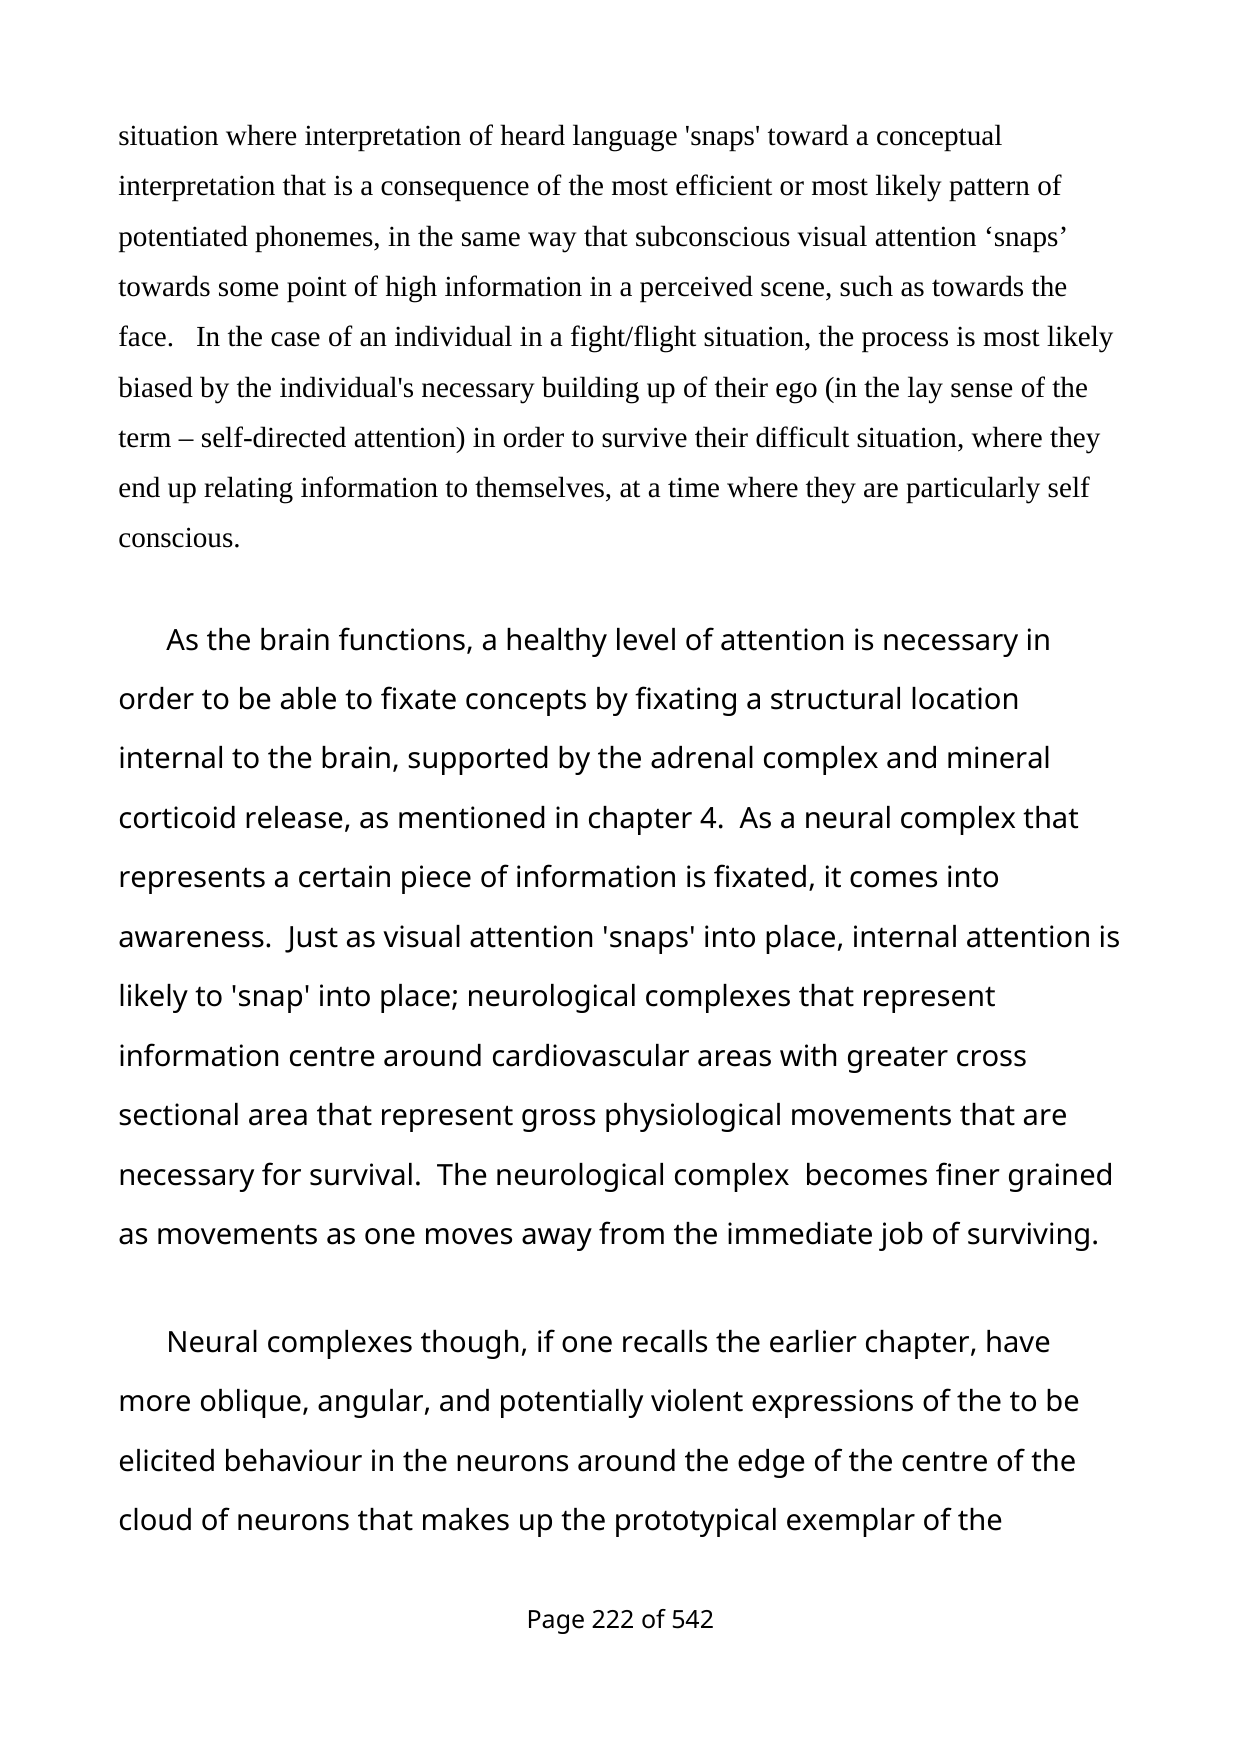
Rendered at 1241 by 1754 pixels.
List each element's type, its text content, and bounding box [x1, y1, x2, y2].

text Neural complexes though, if one recalls the earlier chapter, have more oblique, angular, and potentially violent expressions of the to be elicited behaviour in the neurons around the edge of the centre of the cloud of neurons that makes up the prototypical exemplar of the [118, 1321, 1122, 1539]
text situation where interpretation of heard language 'snaps' toward a conceptual interpretation that is a consequence of the most efficient or most likely pattern of potentiated phonemes, in the same way that subconscious visual attention ‘snaps’ towards some point of high information in a perceived scene, such as towards the face. In the case of an individual in a fight/flight situation, the process is most likely biased by the individual's necessary building up of their ego (in the lay sense of the term – self-directed attention) in order to survive their difficult situation, where they end up relating information to themselves, at a time where they are particularly self conscious. [118, 118, 1122, 554]
text As the brain functions, a healthy level of attention is necessary in order to be able to fixate concepts by fixating a structural location internal to the brain, supported by the adrenal complex and mineral corticoid release, as mentioned in chapter 4. As a neural complex that represents a certain piece of information is fixated, it comes into awareness. Just as visual attention 'snaps' into place, internal attention is likely to 'snap' into place; neurological complexes that represent information centre around cardiovascular areas with greater cross sectional area that represent gross physiological movements that are necessary for survival. The neurological complex becomes finer grained as movements as one moves away from the immediate job of surviving. [118, 619, 1122, 1253]
